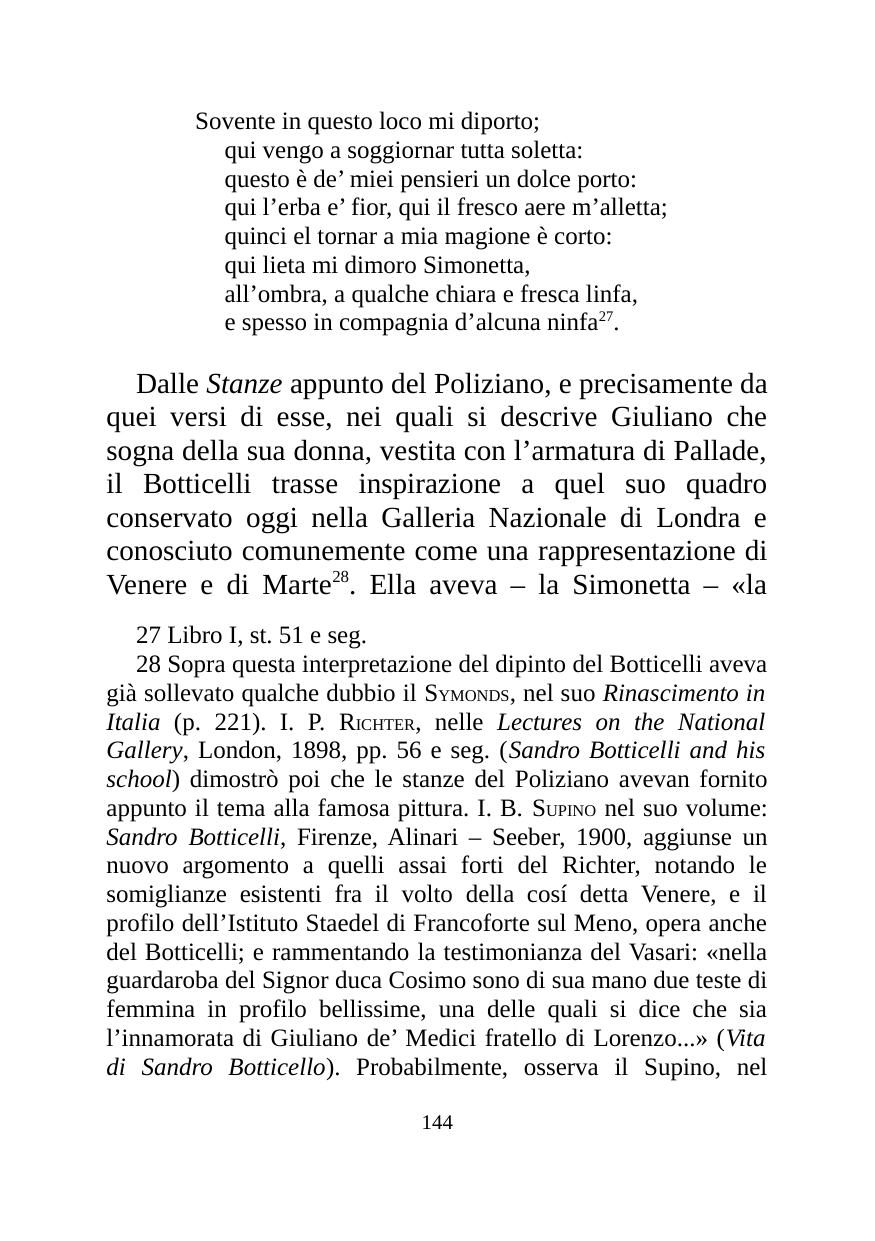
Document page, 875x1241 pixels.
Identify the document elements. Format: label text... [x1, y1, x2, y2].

text Sovente in questo loco mi diporto; qui vengo a soggiornar tutta soletta: questo è de’ miei pensieri un dolce porto: qui l’erba e’ fior, qui il fresco aere m’alletta; quinci el tornar a mia magione è corto: qui lieta mi dimoro Simonetta, all’ombra, a qualche chiara e fresca linfa, e spesso in compagnia d’alcuna ninfa. [195, 106, 768, 336]
text Dalle Stanze appunto del Poliziano, e precisamente da quei versi di esse, nei quali si descrive Giuliano che sogna della sua donna, vestita con l’armatura di Pallade, il Botticelli trasse inspirazione a quel suo quadro conservato oggi nella Galleria Nazionale di Londra e conosciuto comunemente come una rappresentazione di Venere e di Marte. Ella aveva – la Simonetta – «la [106, 366, 768, 601]
text Sopra questa interpretazione del dipinto del Botticelli aveva già sollevato qualche dubbio il Symonds, nel suo Rinascimento in Italia (p. 221). I. P. Richter, nelle Lectures on the National Gallery, London, 1898, pp. 56 e seg. (Sandro Botticelli and his school) dimostrò poi che le stanze del Poliziano avevan fornito appunto il tema alla famosa pittura. I. B. Supino nel suo volume: Sandro Botticelli, Firenze, Alinari – Seeber, 1900, aggiunse un nuovo argomento a quelli assai forti del Richter, notando le somiglianze esistenti fra il volto della cosí detta Venere, e il profilo dell’Istituto Staedel di Francoforte sul Meno, opera anche del Botticelli; e rammentando la testimonianza del Vasari: «nella guardaroba del Signor duca Cosimo sono di sua mano due teste di femmina in profilo bellissime, una delle quali si dice che sia l’innamorata di Giuliano de’ Medici fratello di Lorenzo...» (Vita di Sandro Botticello). Probabilmente, osserva il Supino, nel [106, 649, 768, 1080]
text Libro I, st. 51 e seg. [106, 620, 768, 649]
